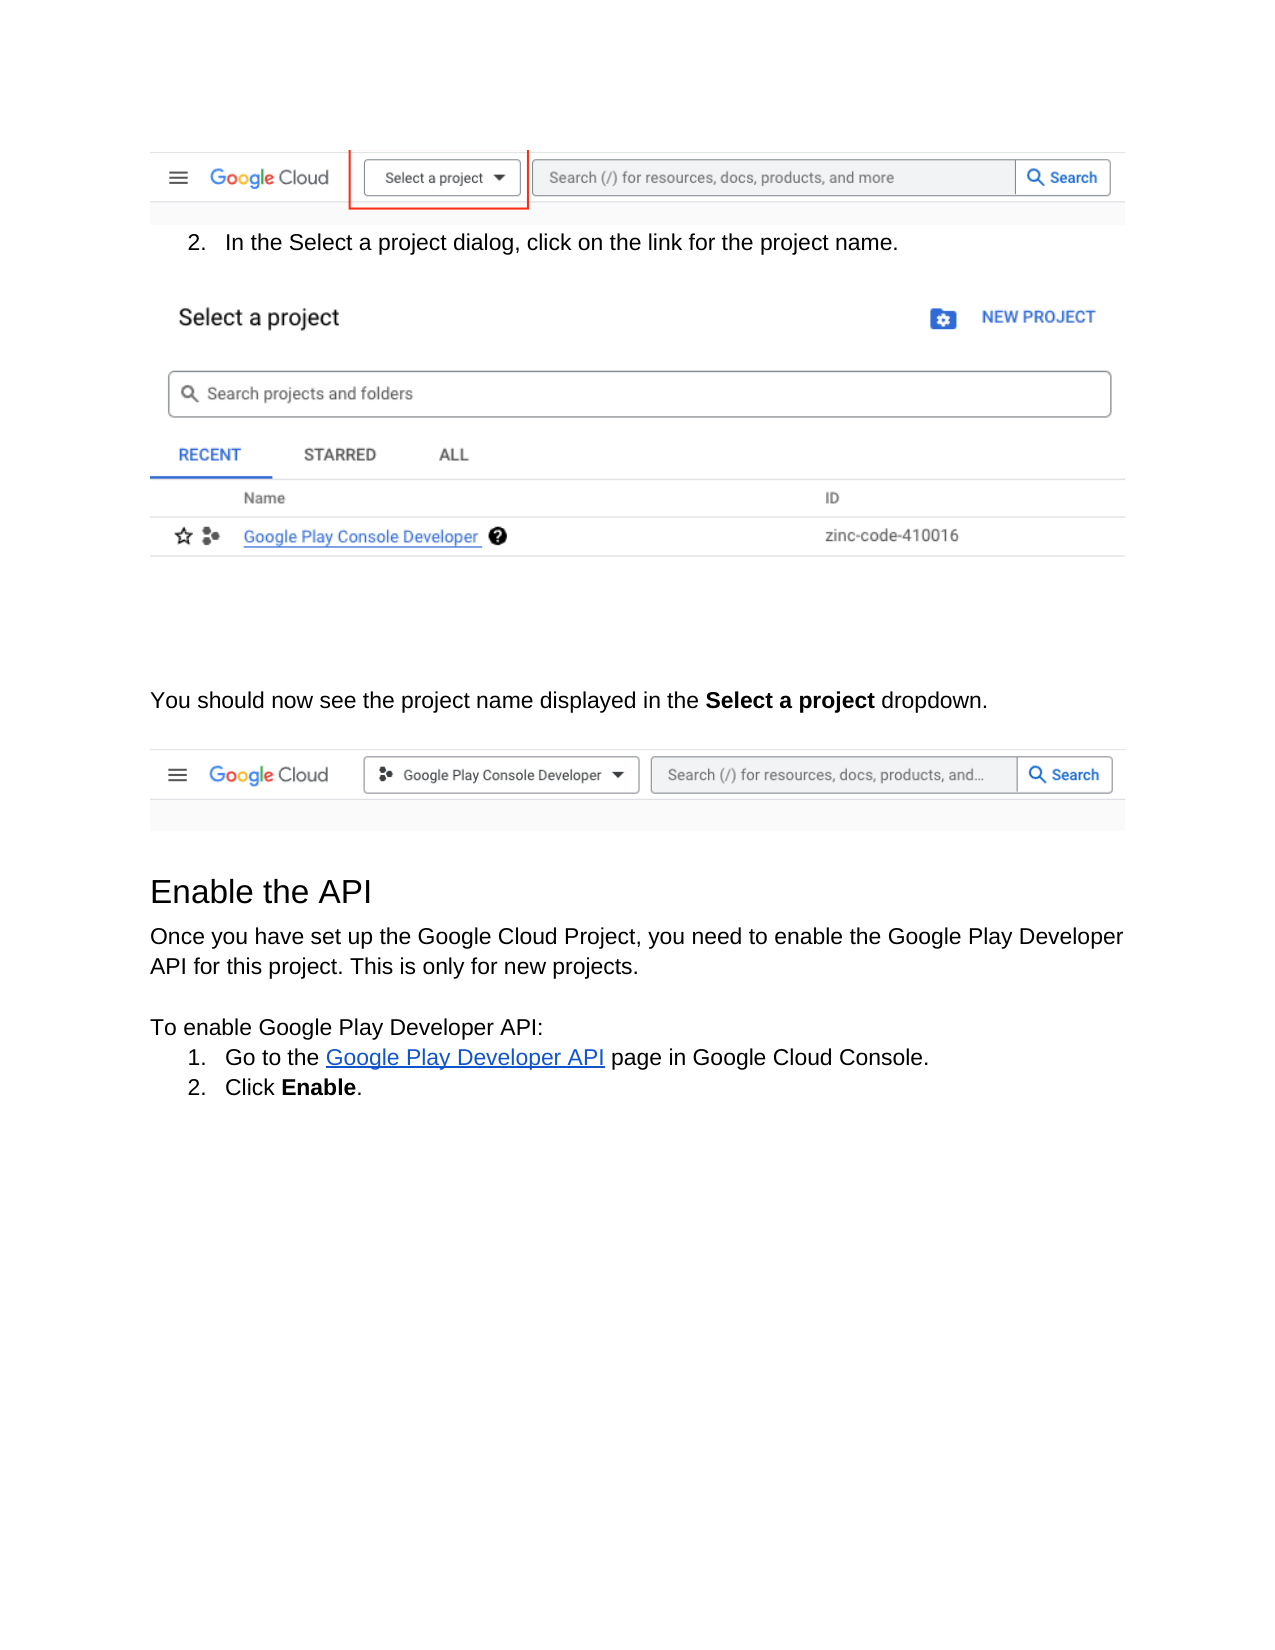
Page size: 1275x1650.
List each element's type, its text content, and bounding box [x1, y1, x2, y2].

subtitle Enable the API [150, 872, 1125, 910]
text You should now see the project name displayed in the Select a project dropdown. [150, 687, 1125, 713]
picture [150, 150, 1125, 225]
list Click Enable. [187, 1074, 1125, 1100]
picture [150, 289, 1125, 683]
picture [150, 747, 1125, 831]
list In the Select a project dialog, click on the link for the project name. [187, 229, 1125, 255]
list Go to the Google Play Developer API page in Google Cloud Console. [187, 1044, 1125, 1070]
text To enable Google Play Developer API: [150, 1013, 1125, 1040]
text Once you have set up the Google Cloud Project, you need to enable the Google Play Developer API for this project. This is only for new projects. [150, 923, 1125, 979]
